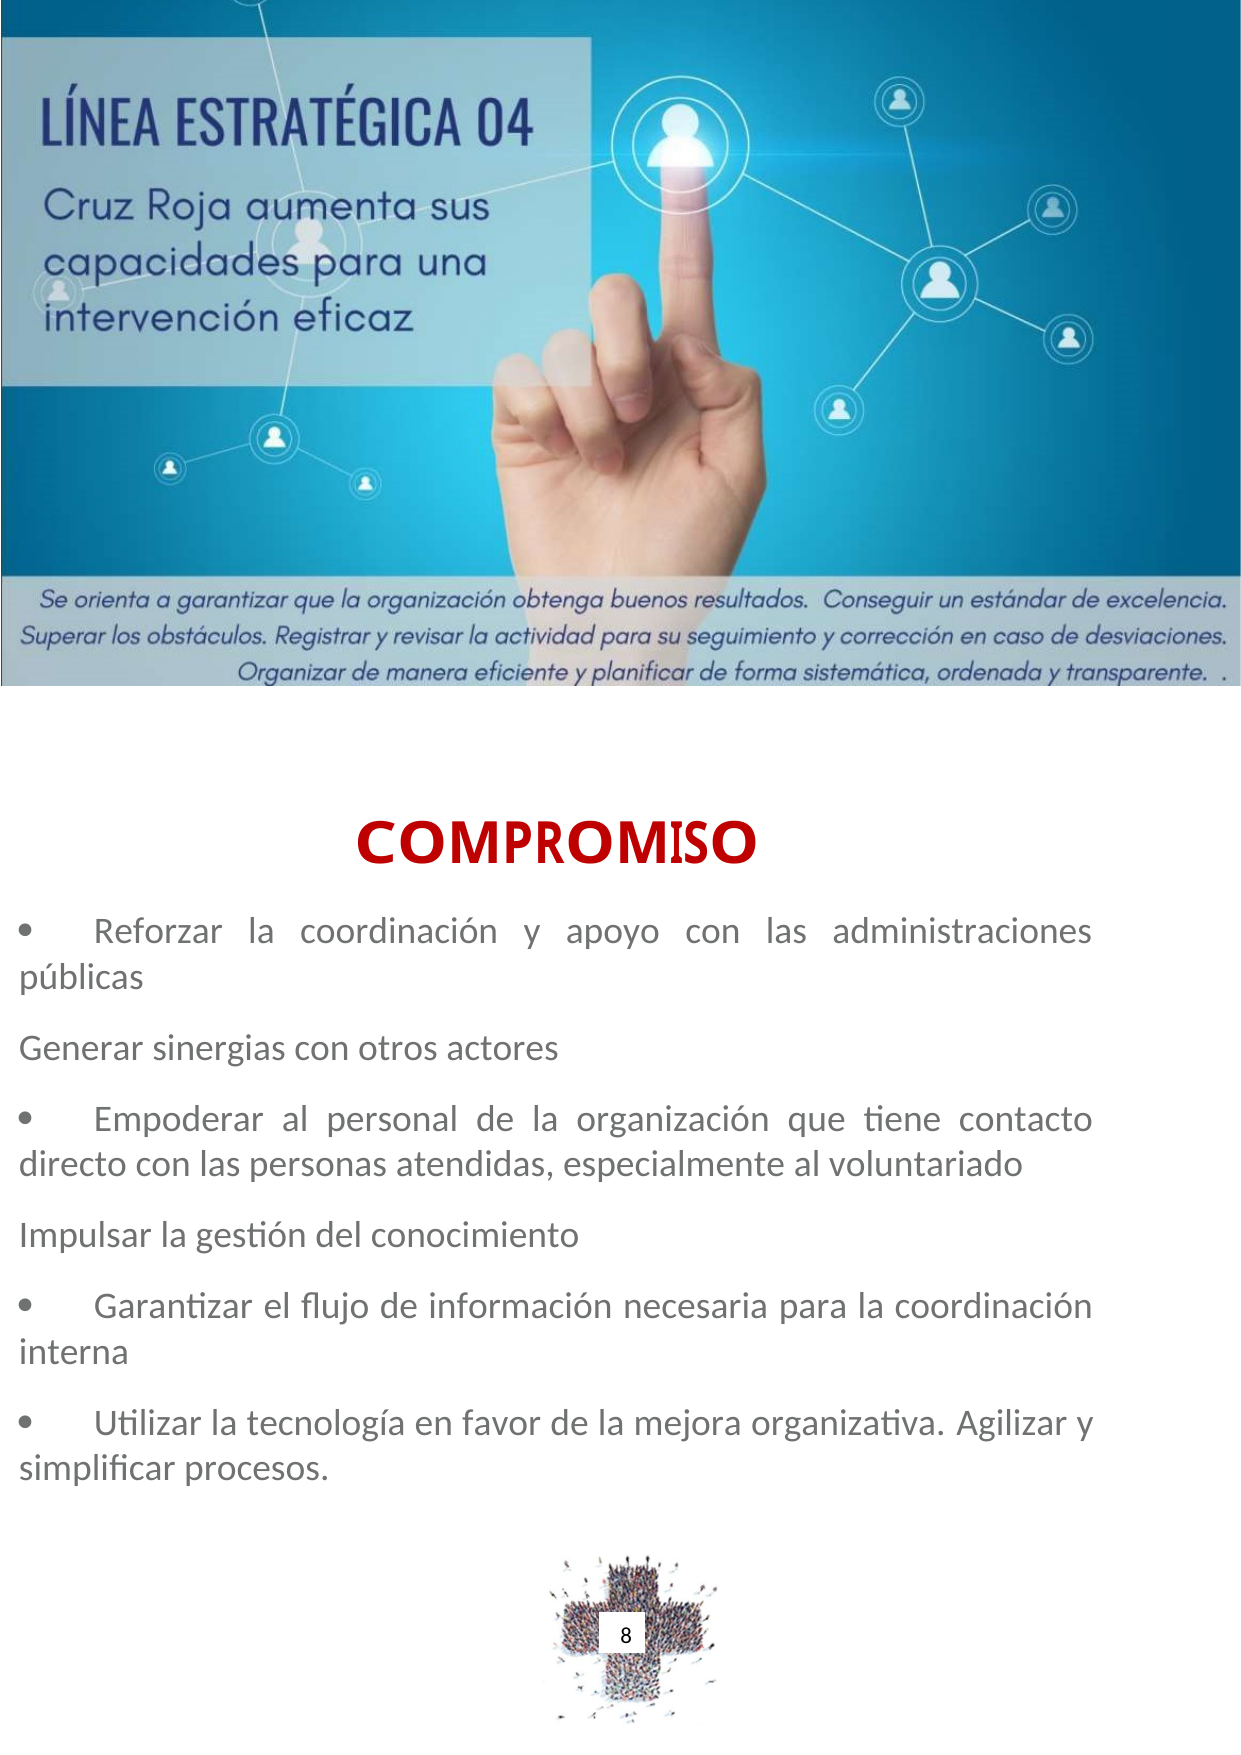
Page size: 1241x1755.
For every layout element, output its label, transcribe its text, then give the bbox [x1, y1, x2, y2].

list Utilizar la tecnología en favor de la mejora organizativa. Agilizar y simplificar procesos. [19, 1398, 1093, 1490]
list Generar sinergias con otros actores [0, 1024, 1234, 1069]
subtitle COMPROMISO [19, 802, 1095, 881]
list Impulsar la gestión del conocimiento [0, 1211, 1234, 1257]
list Empoderar al personal de la organización que tiene contacto directo con las personas atendidas, especialmente al voluntariado [19, 1094, 1093, 1186]
list Garantizar el flujo de información necesaria para la coordinación interna [19, 1282, 1093, 1373]
list Reforzar la coordinación y apoyo con las administraciones públicas [19, 907, 1093, 999]
